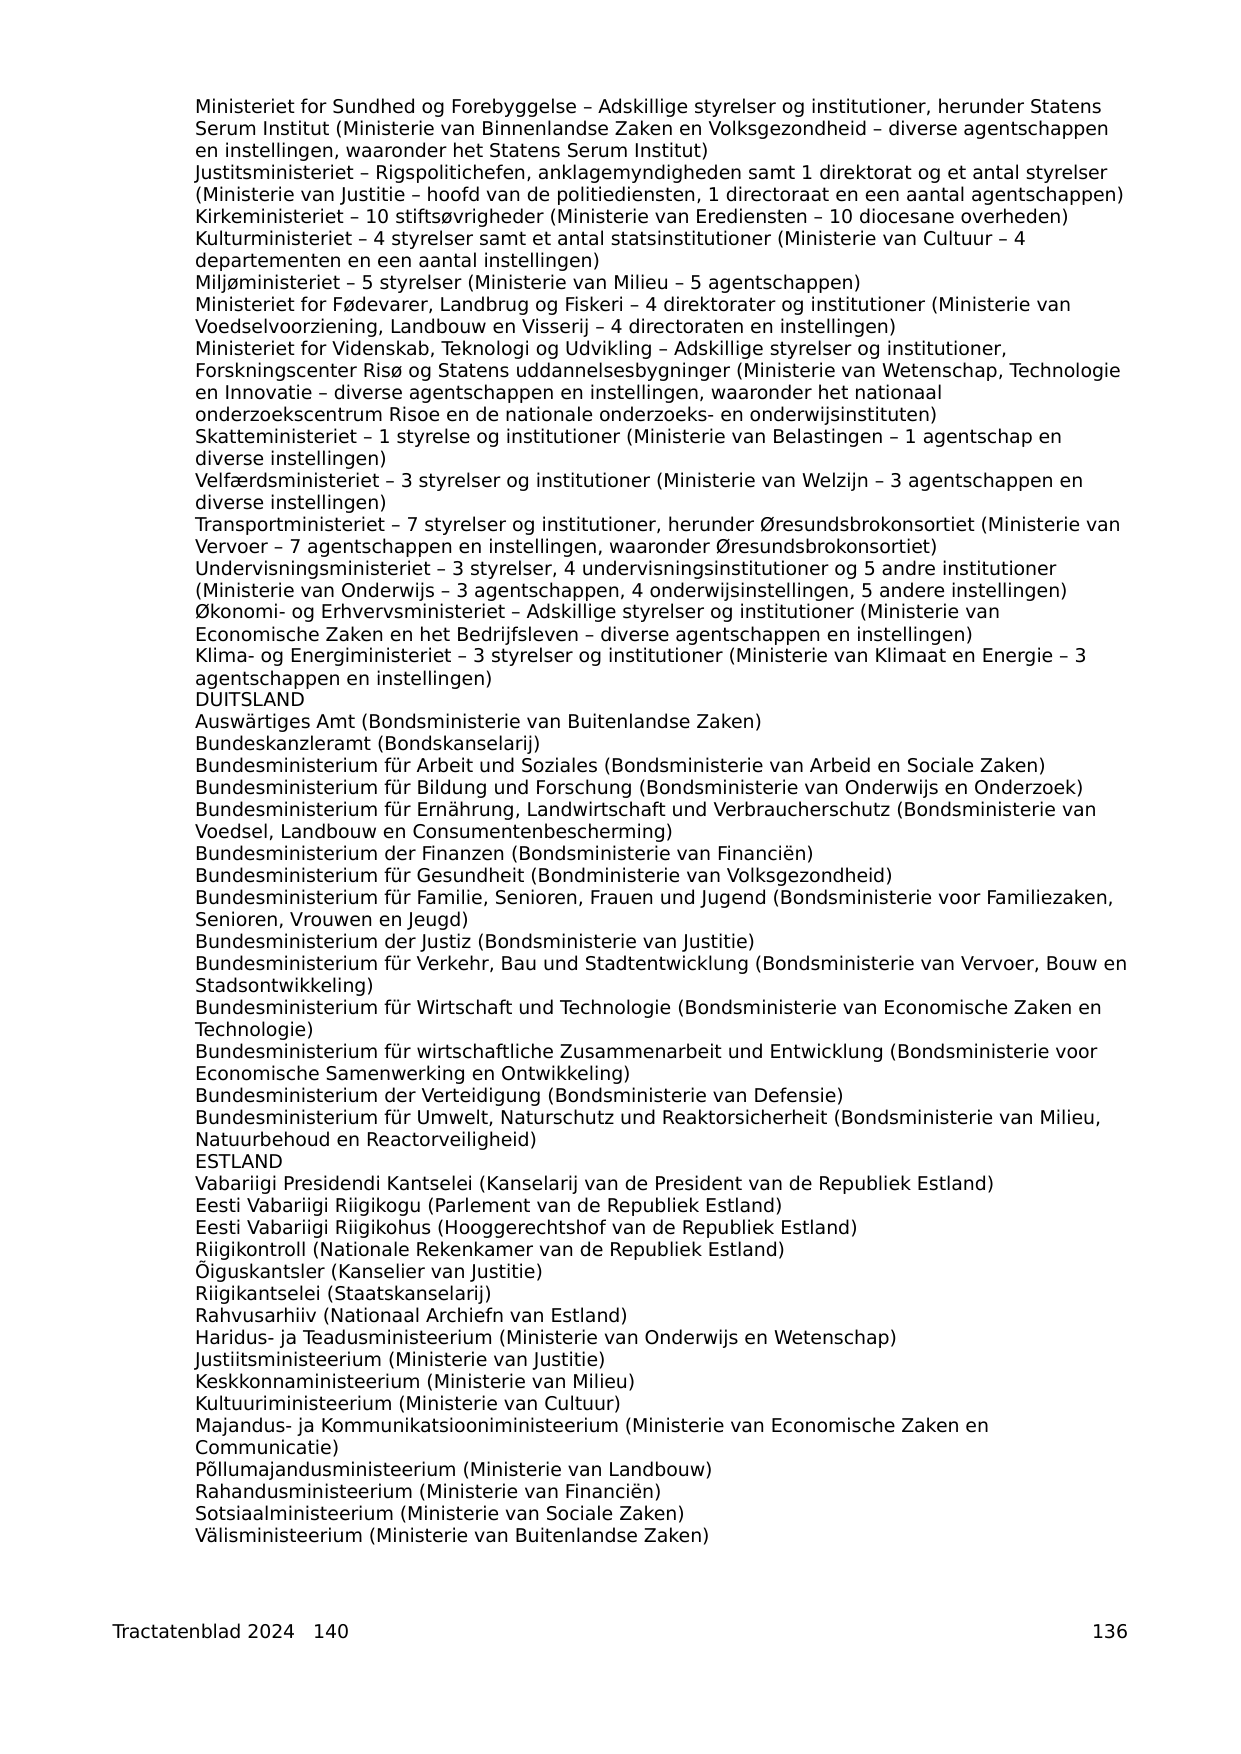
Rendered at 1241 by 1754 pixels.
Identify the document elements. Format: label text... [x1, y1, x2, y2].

text ESTLAND [195, 1151, 1128, 1173]
text Økonomi- og Erhvervsministeriet – Adskillige styrelser og institutioner (Ministerie van Economische Zaken en het Bedrijfsleven – diverse agentschappen en instellingen) [195, 601, 1128, 645]
text Velfærdsministeriet – 3 styrelser og institutioner (Ministerie van Welzijn – 3 agentschappen en diverse instellingen) [195, 469, 1128, 513]
text Transportministeriet – 7 styrelser og institutioner, herunder Øresundsbrokonsortiet (Ministerie van Vervoer – 7 agentschappen en instellingen, waaronder Øresundsbrokonsortiet) [195, 513, 1128, 557]
text Bundeskanzleramt (Bondskanselarij) [195, 733, 1128, 755]
text Keskkonnaministeerium (Ministerie van Milieu) [195, 1371, 1128, 1393]
text Bundesministerium der Finanzen (Bondsministerie van Financiën) [195, 843, 1128, 865]
text Ministeriet for Videnskab, Teknologi og Udvikling – Adskillige styrelser og institutioner, Forskningscenter Risø og Statens uddannelsesbygninger (Ministerie van Wetenschap, Technologie en Innovatie – diverse agentschappen en instellingen, waaronder het nationaal onderzoekscentrum Risoe en de nationale onderzoeks- en onderwijsinstituten) [195, 338, 1128, 426]
text Vabariigi Presidendi Kantselei (Kanselarij van de President van de Republiek Estland) [195, 1173, 1128, 1195]
text Rahandusministeerium (Ministerie van Financiën) [195, 1481, 1128, 1503]
text Sotsiaalministeerium (Ministerie van Sociale Zaken) [195, 1503, 1128, 1524]
text Bundesministerium für Ernährung, Landwirtschaft und Verbraucherschutz (Bondsministerie van Voedsel, Landbouw en Consumentenbescherming) [195, 799, 1128, 843]
text Kultuuriministeerium (Ministerie van Cultuur) [195, 1393, 1128, 1415]
text Õiguskantsler (Kanselier van Justitie) [195, 1261, 1128, 1283]
text Skatteministeriet – 1 styrelse og institutioner (Ministerie van Belastingen – 1 agentschap en diverse instellingen) [195, 426, 1128, 469]
text Haridus- ja Teadusministeerium (Ministerie van Onderwijs en Wetenschap) [195, 1327, 1128, 1349]
text Riigikantselei (Staatskanselarij) [195, 1283, 1128, 1305]
text Eesti Vabariigi Riigikogu (Parlement van de Republiek Estland) [195, 1195, 1128, 1217]
text Riigikontroll (Nationale Rekenkamer van de Republiek Estland) [195, 1239, 1128, 1261]
text Justiitsministeerium (Ministerie van Justitie) [195, 1349, 1128, 1371]
text Bundesministerium für Arbeit und Soziales (Bondsministerie van Arbeid en Sociale Zaken) [195, 755, 1128, 777]
text Ministeriet for Fødevarer, Landbrug og Fiskeri – 4 direktorater og institutioner (Ministerie van Voedselvoorziening, Landbouw en Visserij – 4 directoraten en instellingen) [195, 294, 1128, 338]
text Välisministeerium (Ministerie van Buitenlandse Zaken) [195, 1524, 1128, 1547]
text Majandus- ja Kommunikatsiooniministeerium (Ministerie van Economische Zaken en Communicatie) [195, 1415, 1128, 1459]
text Bundesministerium für Wirtschaft und Technologie (Bondsministerie van Economische Zaken en Technologie) [195, 997, 1128, 1041]
text Bundesministerium der Verteidigung (Bondsministerie van Defensie) [195, 1085, 1128, 1107]
text Eesti Vabariigi Riigikohus (Hooggerechtshof van de Republiek Estland) [195, 1217, 1128, 1239]
text DUITSLAND [195, 689, 1128, 711]
text Bundesministerium für wirtschaftliche Zusammenarbeit und Entwicklung (Bondsministerie voor Economische Samenwerking en Ontwikkeling) [195, 1041, 1128, 1085]
text Bundesministerium für Bildung und Forschung (Bondsministerie van Onderwijs en Onderzoek) [195, 777, 1128, 799]
text Põllumajandusministeerium (Ministerie van Landbouw) [195, 1459, 1128, 1481]
text Ministeriet for Sundhed og Forebyggelse – Adskillige styrelser og institutioner, herunder Statens Serum Institut (Ministerie van Binnenlandse Zaken en Volksgezondheid – diverse agentschappen en instellingen, waaronder het Statens Serum Institut) [195, 96, 1128, 162]
text Auswärtiges Amt (Bondsministerie van Buitenlandse Zaken) [195, 711, 1128, 733]
text Justitsministeriet – Rigspolitichefen, anklagemyndigheden samt 1 direktorat og et antal styrelser (Ministerie van Justitie – hoofd van de politiediensten, 1 directoraat en een aantal agentschappen) [195, 162, 1128, 206]
text Kulturministeriet – 4 styrelser samt et antal statsinstitutioner (Ministerie van Cultuur – 4 departementen en een aantal instellingen) [195, 228, 1128, 272]
text Kirkeministeriet – 10 stiftsøvrigheder (Ministerie van Erediensten – 10 diocesane overheden) [195, 206, 1128, 228]
text Bundesministerium für Familie, Senioren, Frauen und Jugend (Bondsministerie voor Familiezaken, Senioren, Vrouwen en Jeugd) [195, 887, 1128, 931]
text Bundesministerium für Gesundheit (Bondministerie van Volksgezondheid) [195, 865, 1128, 887]
text Rahvusarhiiv (Nationaal Archiefn van Estland) [195, 1305, 1128, 1327]
text Bundesministerium der Justiz (Bondsministerie van Justitie) [195, 931, 1128, 953]
text Undervisningsministeriet – 3 styrelser, 4 undervisningsinstitutioner og 5 andre institutioner (Ministerie van Onderwijs – 3 agentschappen, 4 onderwijsinstellingen, 5 andere instellingen) [195, 557, 1128, 601]
text Klima- og Energiministeriet – 3 styrelser og institutioner (Ministerie van Klimaat en Energie – 3 agentschappen en instellingen) [195, 645, 1128, 689]
text Bundesministerium für Verkehr, Bau und Stadtentwicklung (Bondsministerie van Vervoer, Bouw en Stadsontwikkeling) [195, 953, 1128, 997]
text Bundesministerium für Umwelt, Naturschutz und Reaktorsicherheit (Bondsministerie van Milieu, Natuurbehoud en Reactorveiligheid) [195, 1107, 1128, 1151]
text Miljøministeriet – 5 styrelser (Ministerie van Milieu – 5 agentschappen) [195, 272, 1128, 294]
